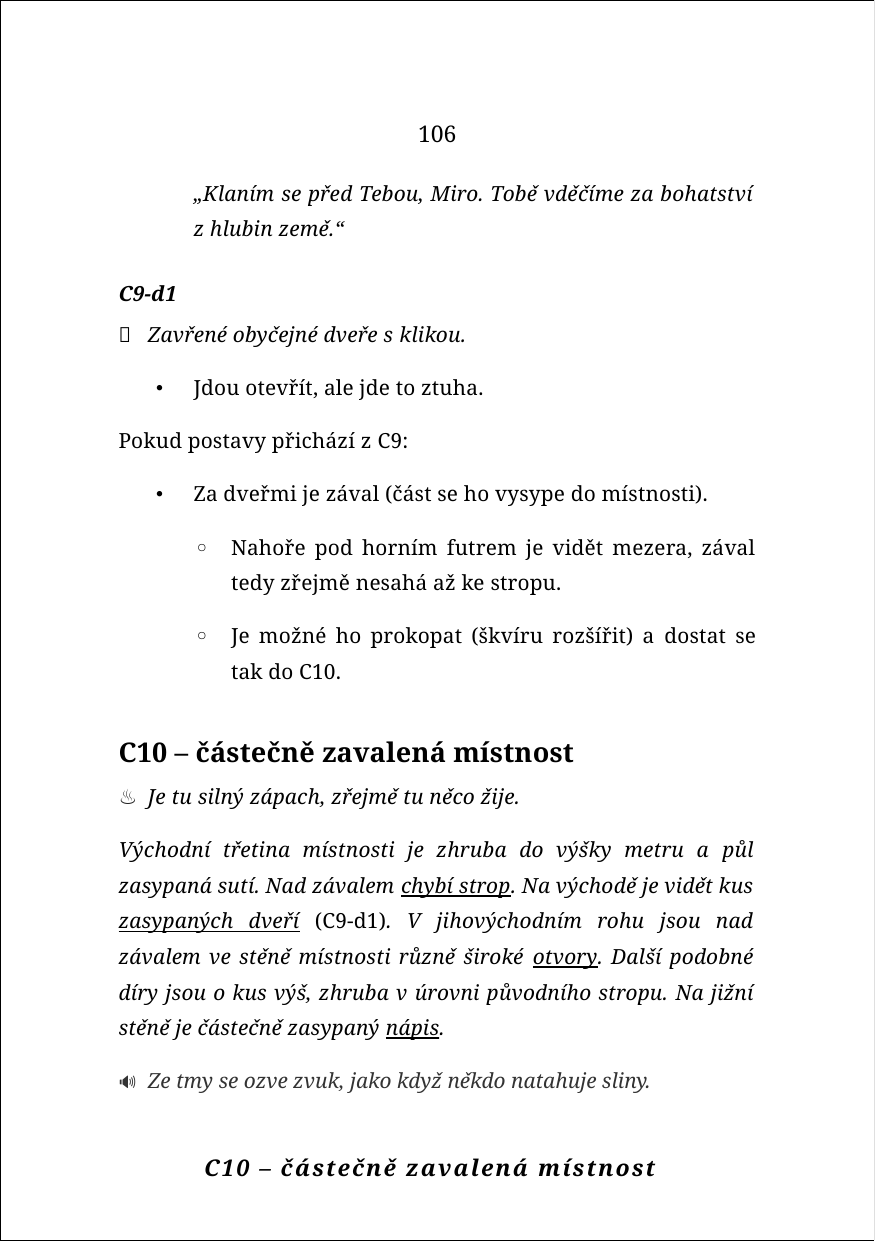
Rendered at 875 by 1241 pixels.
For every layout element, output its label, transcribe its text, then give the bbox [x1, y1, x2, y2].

text ♨ Je tu silný zápach, zřejmě tu něco žije. [118, 782, 756, 811]
text 🚪 Zavřené obyčejné dveře s⁠ klikou. [118, 320, 756, 348]
text Východní třetina místnosti je zhruba do výšky metru a⁠ půl zasypaná sutí. Nad závalem chybí strop. Na východě je vidět kus zasypaných dveří (C9-d1). V⁠ jihovýchodním rohu jsou nad závalem ve stěně místnosti různě široké otvory. Další podobné díry jsou o⁠ kus výš, zhruba v⁠ úrovni původního stropu. Na jižní stěně je částečně zasypaný nápis. [118, 836, 756, 1042]
text Pokud postavy přichází z⁠ C9: [118, 426, 756, 454]
list Jdou otevřít, ale jde to ztuha. [156, 373, 756, 401]
list Nahoře pod horním futrem je vidět mezera, zával tedy zřejmě nesahá až ke stropu. [193, 533, 756, 597]
text 🔊 Ze tmy se ozve zvuk, jako když někdo natahuje sliny. [118, 1066, 756, 1095]
list Za dveřmi je zával (část se ho vysype do místnosti). [156, 479, 756, 508]
list Je možné ho prokopat (škvíru rozšířit) a⁠ dostat se tak do C10. [193, 621, 756, 685]
subtitle C9-d1 [118, 279, 756, 308]
subtitle C10 – částečně zavalená místnost [118, 734, 756, 771]
list „Klaním se před Tebou, Miro. Tobě vděčíme za bohatství z⁠ hlubin země.“ [156, 179, 756, 243]
